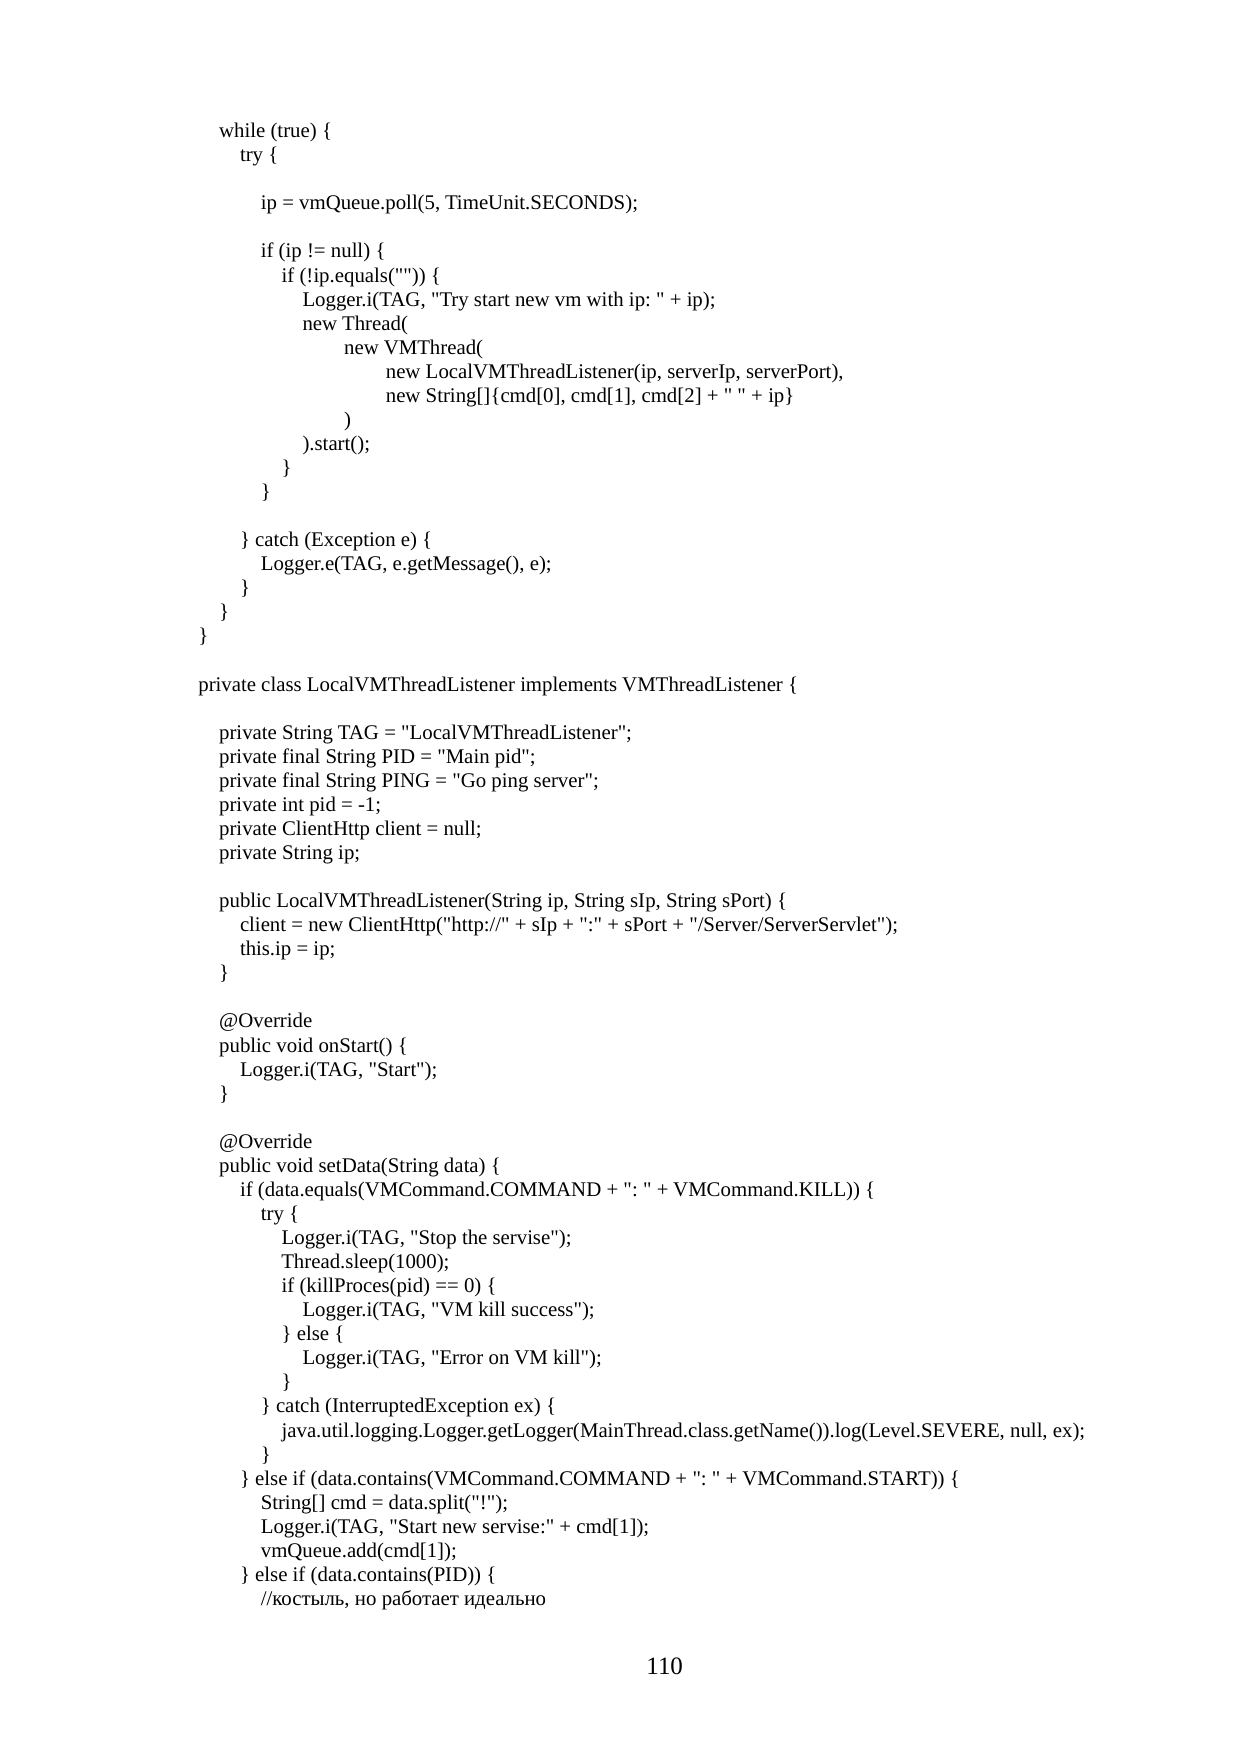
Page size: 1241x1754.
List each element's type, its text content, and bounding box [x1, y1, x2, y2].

text while (true) { try { ip = vmQueue.poll(5, TimeUnit.SECONDS); if (ip != null) { if (!ip.equals("")) { Logger.i(TAG, "Try start new vm with ip: " + ip); new Thread( new VMThread( new LocalVMThreadListener(ip, serverIp, serverPort), new String[]{cmd[0], cmd[1], cmd[2] + " " + ip} ) ).start(); } } } catch (Exception e) { Logger.e(TAG, e.getMessage(), e); } } } private class LocalVMThreadListener implements VMThreadListener { private String TAG = "LocalVMThreadListener"; private final String PID = "Main pid"; private final String PING = "Go ping server"; private int pid = -1; private ClientHttp client = null; private String ip; public LocalVMThreadListener(String ip, String sIp, String sPort) { client = new ClientHttp("http://" + sIp + ":" + sPort + "/Server/ServerServlet"); this.ip = ip; } @Override public void onStart() { Logger.i(TAG, "Start"); } @Override public void setData(String data) { if (data.equals(VMCommand.COMMAND + ": " + VMCommand.KILL)) { try { Logger.i(TAG, "Stop the servise"); Thread.sleep(1000); if (killProces(pid) == 0) { Logger.i(TAG, "VM kill success"); } else { Logger.i(TAG, "Error on VM kill"); } } catch (InterruptedException ex) { java.util.logging.Logger.getLogger(MainThread.class.getName()).log(Level.SEVERE, null, ex); } } else if (data.contains(VMCommand.COMMAND + ": " + VMCommand.START)) { String[] cmd = data.split("!"); Logger.i(TAG, "Start new servise:" + cmd[1]); vmQueue.add(cmd[1]); } else if (data.contains(PID)) { //костыль, но работает идеально [177, 118, 1152, 1610]
